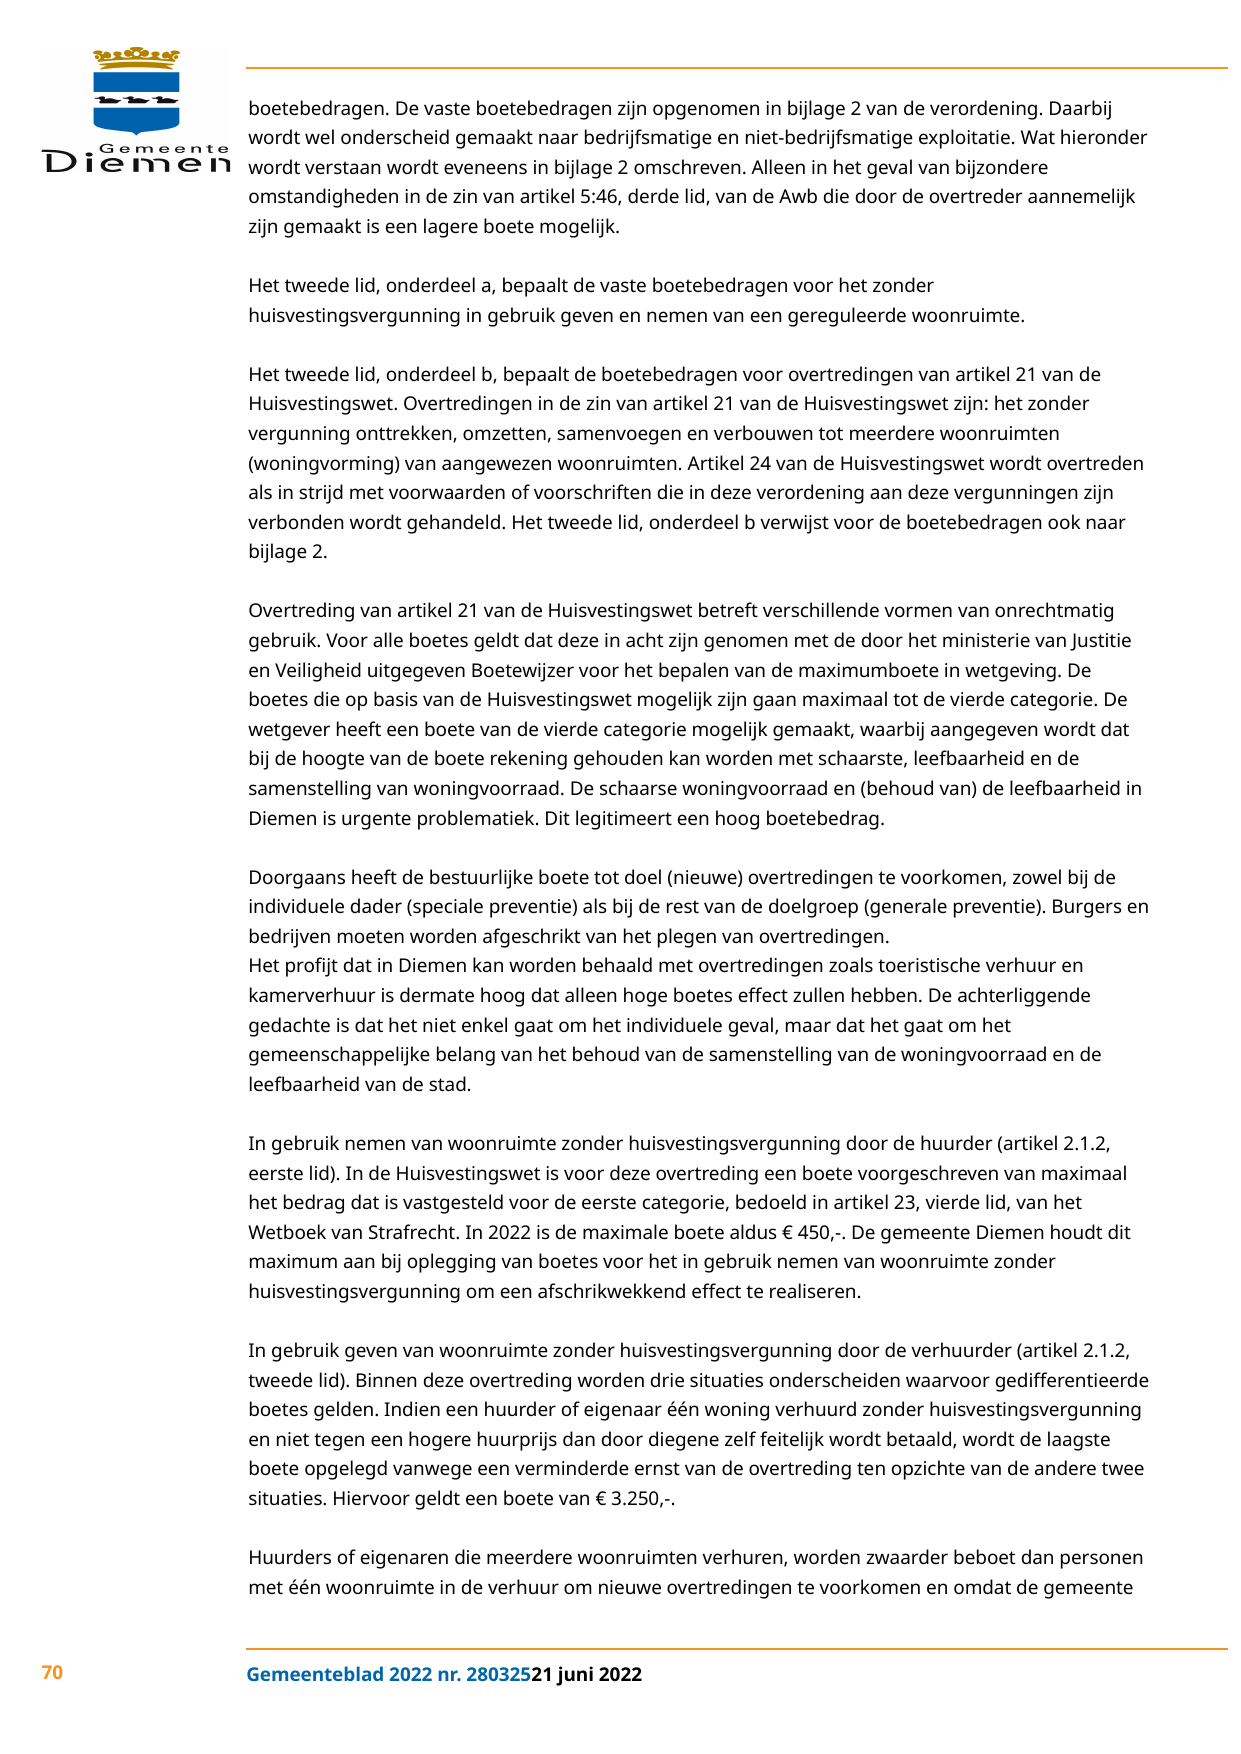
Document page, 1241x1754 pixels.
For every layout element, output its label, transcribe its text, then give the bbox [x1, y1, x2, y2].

text Huurders of eigenaren die meerdere woonruimten verhuren, worden zwaarder beboet dan personen met één woonruimte in de verhuur om nieuwe overtredingen te voorkomen en omdat de gemeente [248, 1544, 1152, 1600]
text Overtreding van artikel 21 van de Huisvestingswet betreft verschillende vormen van onrechtmatig gebruik. Voor alle boetes geldt dat deze in acht zijn genomen met de door het ministerie van Justitie en Veiligheid uitgegeven Boetewijzer voor het bepalen van de maximumboete in wetgeving. De boetes die op basis van de Huisvestingswet mogelijk zijn gaan maximaal tot de vierde categorie. De wetgever heeft een boete van de vierde categorie mogelijk gemaakt, waarbij aangegeven wordt dat bij de hoogte van de boete rekening gehouden kan worden met schaarste, leefbaarheid en de samenstelling van woningvoorraad. De schaarse woningvoorraad en (behoud van) de leefbaarheid in Diemen is urgente problematiek. Dit legitimeert een hoog boetebedrag. [248, 598, 1152, 831]
text Doorgaans heeft de bestuurlijke boete tot doel (nieuwe) overtredingen te voorkomen, zowel bij de individuele dader (speciale preventie) als bij de rest van de doelgroep (generale preventie). Burgers en bedrijven moeten worden afgeschrikt van het plegen van overtredingen. [248, 864, 1152, 949]
picture [41, 47, 231, 172]
text In gebruik nemen van woonruimte zonder huisvestingsvergunning door de huurder (artikel 2.1.2, eerste lid). In de Huisvestingswet is voor deze overtreding een boete voorgeschreven van maximaal het bedrag dat is vastgesteld voor de eerste categorie, bedoeld in artikel 23, vierde lid, van het Wetboek van Strafrecht. In 2022 is de maximale boete aldus € 450,-. De gemeente Diemen houdt dit maximum aan bij oplegging van boetes voor het in gebruik nemen van woonruimte zonder huisvestingsvergunning om een afschrikwekkend effect te realiseren. [248, 1130, 1152, 1304]
text Het tweede lid, onderdeel a, bepaalt de vaste boetebedragen voor het zonder huisvestingsvergunning in gebruik geven en nemen van een gereguleerde woonruimte. [248, 272, 1152, 328]
text boetebedragen. De vaste boetebedragen zijn opgenomen in bijlage 2 van de verordening. Daarbij wordt wel onderscheid gemaakt naar bedrijfsmatige en niet-bedrijfsmatige exploitatie. Wat hieronder wordt verstaan wordt eveneens in bijlage 2 omschreven. Alleen in het geval van bijzondere omstandigheden in de zin van artikel 5:46, derde lid, van de Awb die door de overtreder aannemelijk zijn gemaakt is een lagere boete mogelijk. [248, 95, 1152, 239]
text Het tweede lid, onderdeel b, bepaalt de boetebedragen voor overtredingen van artikel 21 van de Huisvestingswet. Overtredingen in de zin van artikel 21 van de Huisvestingswet zijn: het zonder vergunning onttrekken, omzetten, samenvoegen en verbouwen tot meerdere woonruimten (woningvorming) van aangewezen woonruimten. Artikel 24 van de Huisvestingswet wordt overtreden als in strijd met voorwaarden of voorschriften die in deze verordening aan deze vergunningen zijn verbonden wordt gehandeld. Het tweede lid, onderdeel b verwijst voor de boetebedragen ook naar bijlage 2. [248, 361, 1152, 564]
text Het profijt dat in Diemen kan worden behaald met overtredingen zoals toeristische verhuur en kamerverhuur is dermate hoog dat alleen hoge boetes effect zullen hebben. De achterliggende gedachte is dat het niet enkel gaat om het individuele geval, maar dat het gaat om het gemeenschappelijke belang van het behoud van de samenstelling van de woningvoorraad en de leefbaarheid van de stad. [248, 953, 1152, 1097]
text In gebruik geven van woonruimte zonder huisvestingsvergunning door de verhuurder (artikel 2.1.2, tweede lid). Binnen deze overtreding worden drie situaties onderscheiden waarvoor gedifferentieerde boetes gelden. Indien een huurder of eigenaar één woning verhuurd zonder huisvestingsvergunning en niet tegen een hogere huurprijs dan door diegene zelf feitelijk wordt betaald, wordt de laagste boete opgelegd vanwege een verminderde ernst van de overtreding ten opzichte van de andere twee situaties. Hiervoor geldt een boete van € 3.250,-. [248, 1337, 1152, 1511]
